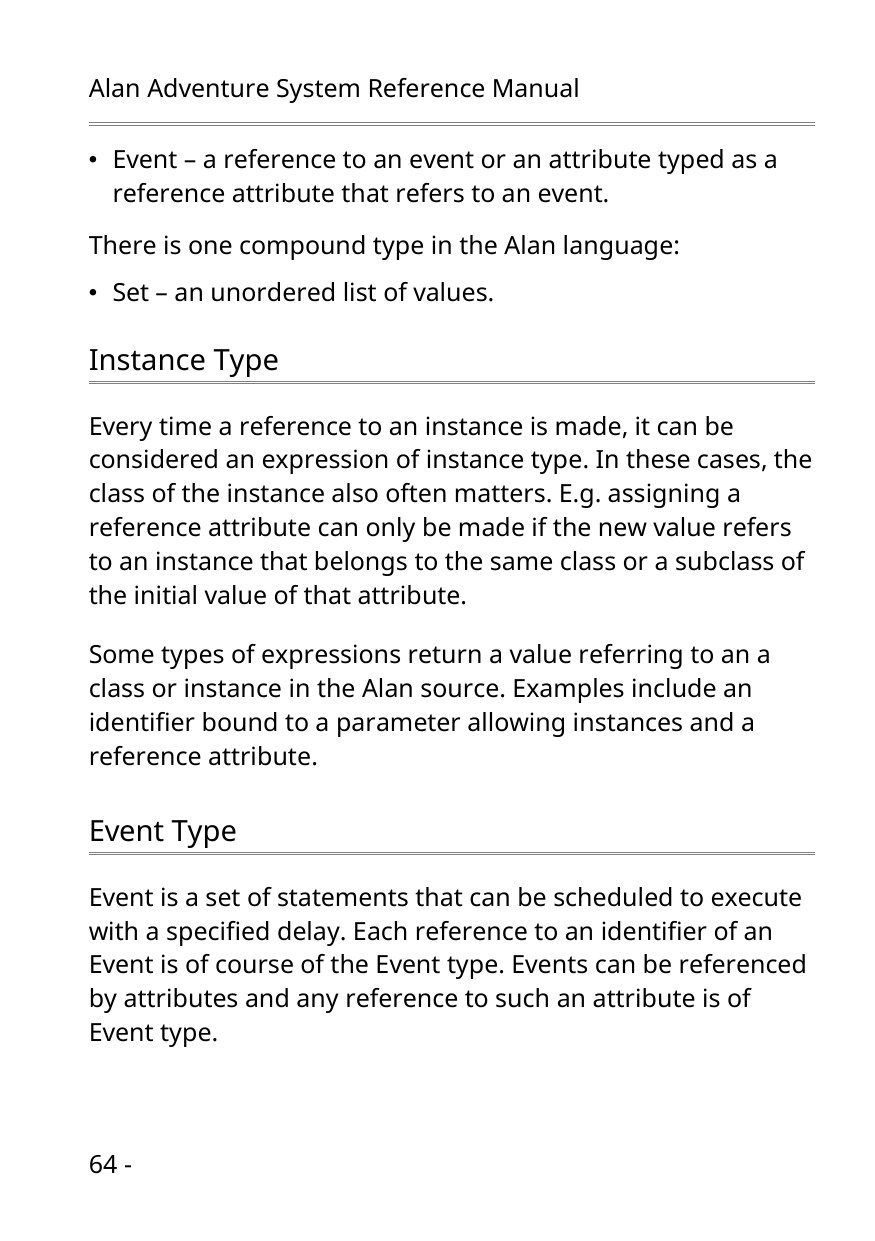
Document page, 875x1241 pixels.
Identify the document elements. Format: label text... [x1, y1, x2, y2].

list Event – a reference to an event or an attribute typed as a reference attribute that refers to an event. [88, 142, 815, 210]
text There is one compound type in the Alan language: [88, 228, 815, 262]
text Some types of ex­pressions return a value referring to an a class or instance in the Alan source. Examples include an identifier bound to a parameter allowing instances and a reference attribute. [88, 637, 815, 773]
subtitle Instance Type [88, 340, 815, 383]
text Every time a reference to an instance is made, it can be considered an expression of instance type. In these cases, the class of the instance also often matters. E.g. assigning a reference attribute can only be made if the new value refers to an instance that belongs to the same class or a subclass of the initial value of that attribute. [88, 408, 815, 612]
subtitle Event Type [88, 811, 815, 854]
text Event is a set of statements that can be scheduled to execute with a specified delay. Each reference to an identifier of an Event is of course of the Event type. Events can be referenced by attributes and any reference to such an attribute is of Event type. [88, 879, 815, 1049]
list Set – an unordered list of values. [88, 275, 815, 309]
